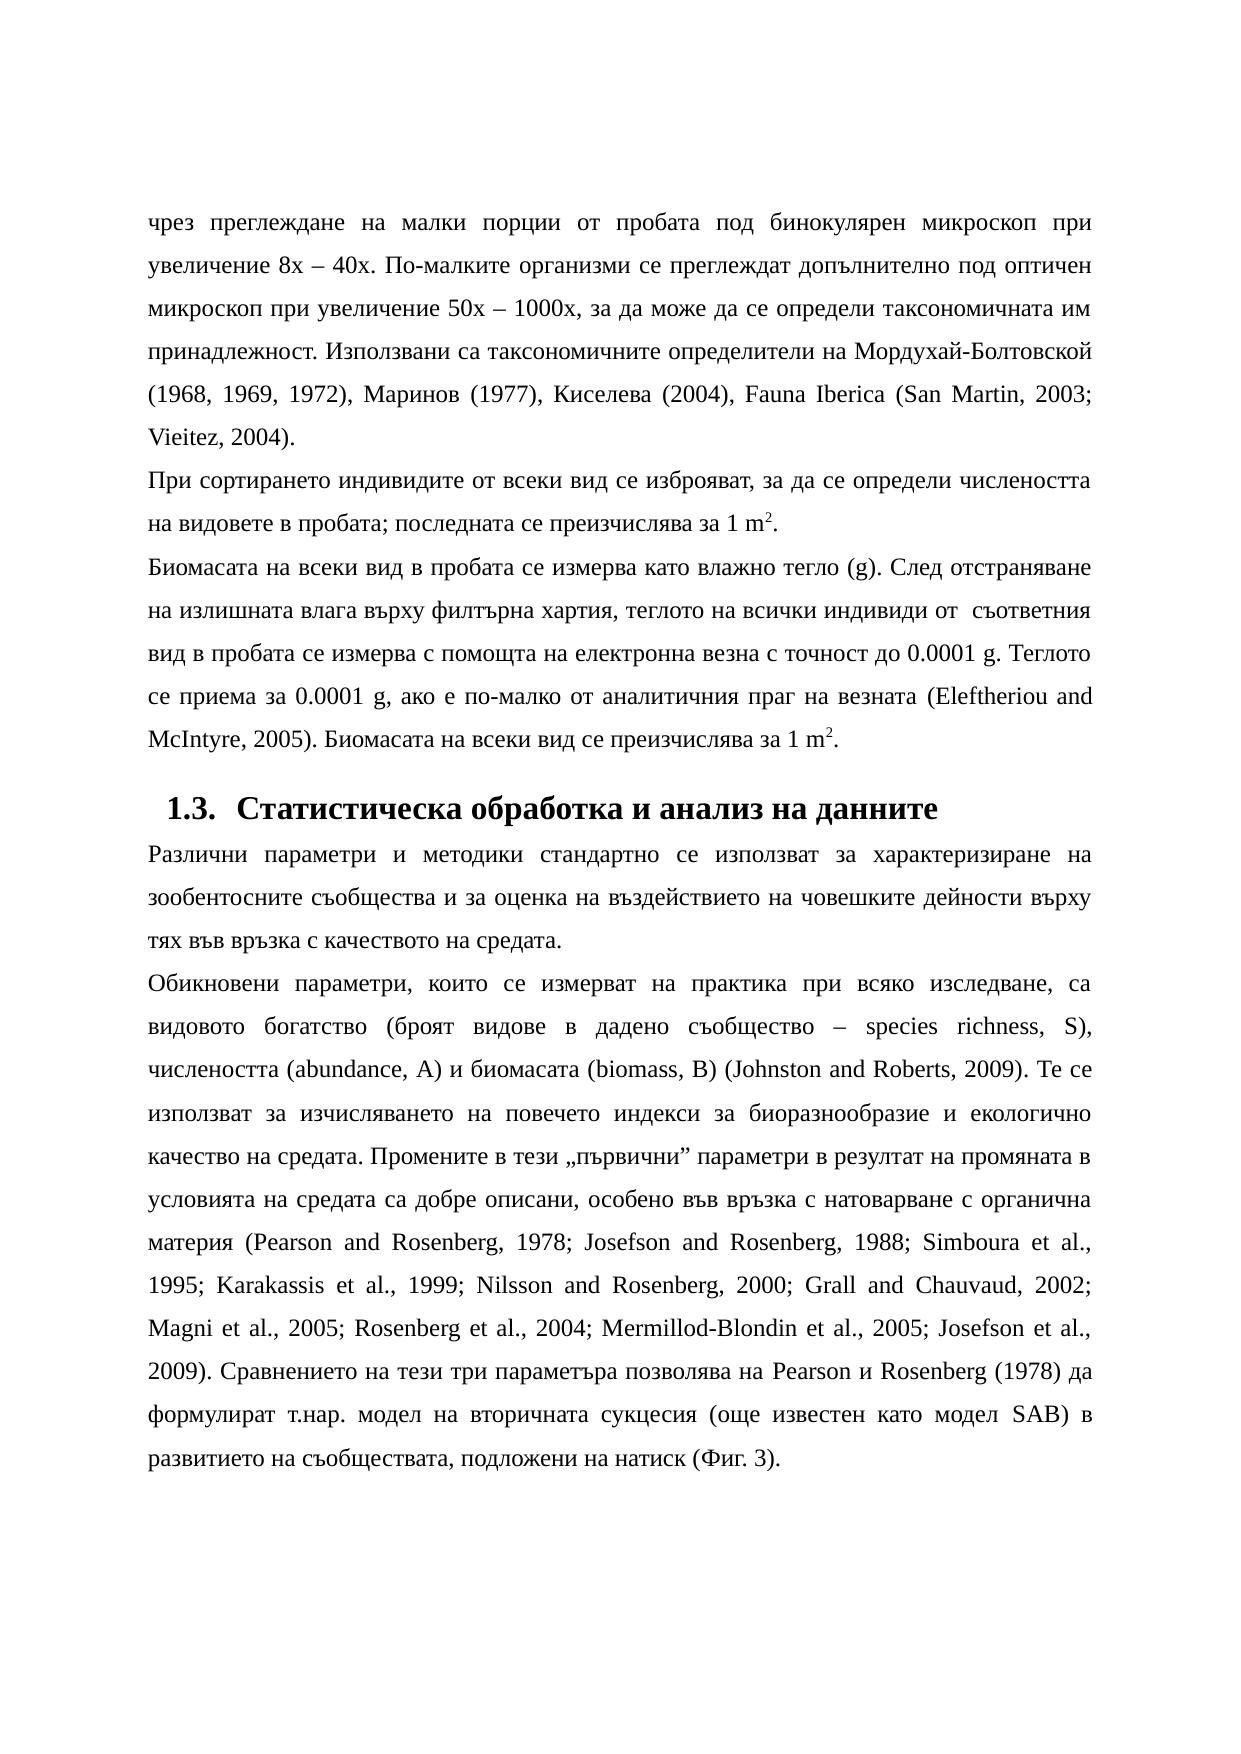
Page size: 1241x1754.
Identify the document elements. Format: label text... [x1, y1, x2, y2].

text Биомасата на всеки вид в пробата се измерва като влажно тегло (g). След отстраняване на излишната влага върху филтърна хартия, теглото на всички индивиди от съответния вид в пробата се измерва с помощта на електронна везна с точност до 0.0001 g. Теглото се приема за 0.0001 g, ако е по-малко от аналитичния праг на везната (Eleftheriou and McIntyre, 2005). Биомасата на всеки вид се преизчислява за 1 m2. [148, 552, 1093, 753]
text Различни параметри и методики стандартно се използват за характеризиране на зообентосните съобщества и за оценка на въздействието на човешките дейности върху тях във връзка с качеството на средата. [148, 839, 1093, 954]
subtitle Статистическа обработка и анализ на данните [224, 788, 1093, 826]
text чрез преглеждане на малки порции от пробата под бинокулярен микроскоп при увеличение 8х – 40х. По-малките организми се преглеждат допълнително под оптичен микроскоп при увеличение 50х – 1000х, за да може да се определи таксономичната им принадлежност. Използвани са таксономичните определители на Мордухай-Болтовской (1968, 1969, 1972), Маринов (1977), Киселева (2004), Fauna Iberica (San Martin, 2003; Vieitez, 2004). [148, 207, 1093, 451]
text Обикновени параметри, които се измерват на практика при всяко изследване, са видовото богатство (броят видове в дадено съобщество – species richness, S), числеността (abundance, A) и биомасата (biomass, B) (Johnston and Roberts, 2009). Те се използват за изчисляването на повечето индекси за биоразнообразие и екологично качество на средата. Промените в тези „първични” параметри в резултат на промяната в условията на средата са добре описани, особено във връзка с натоварване с органична материя (Pearson and Rosenberg, 1978; Josefson and Rosenberg, 1988; Simboura et al., 1995; Karakassis et al., 1999; Nilsson and Rosenberg, 2000; Grall and Chauvaud, 2002; Magni et al., 2005; Rosenberg et al., 2004; Mermillod-Blondin et al., 2005; Josefson et al., 2009). Сравнението на тези три параметъра позволява на Pearson и Rosenberg (1978) да формулират т.нар. модел на вторичната сукцесия (още известен като модел SAB) в развитието на съобществата, подложени на натиск (Фиг. 3). [148, 968, 1093, 1471]
text При сортирането индивидите от всеки вид се изброяват, за да се определи числеността на видовете в пробата; последната се преизчислява за 1 m2. [148, 465, 1093, 537]
